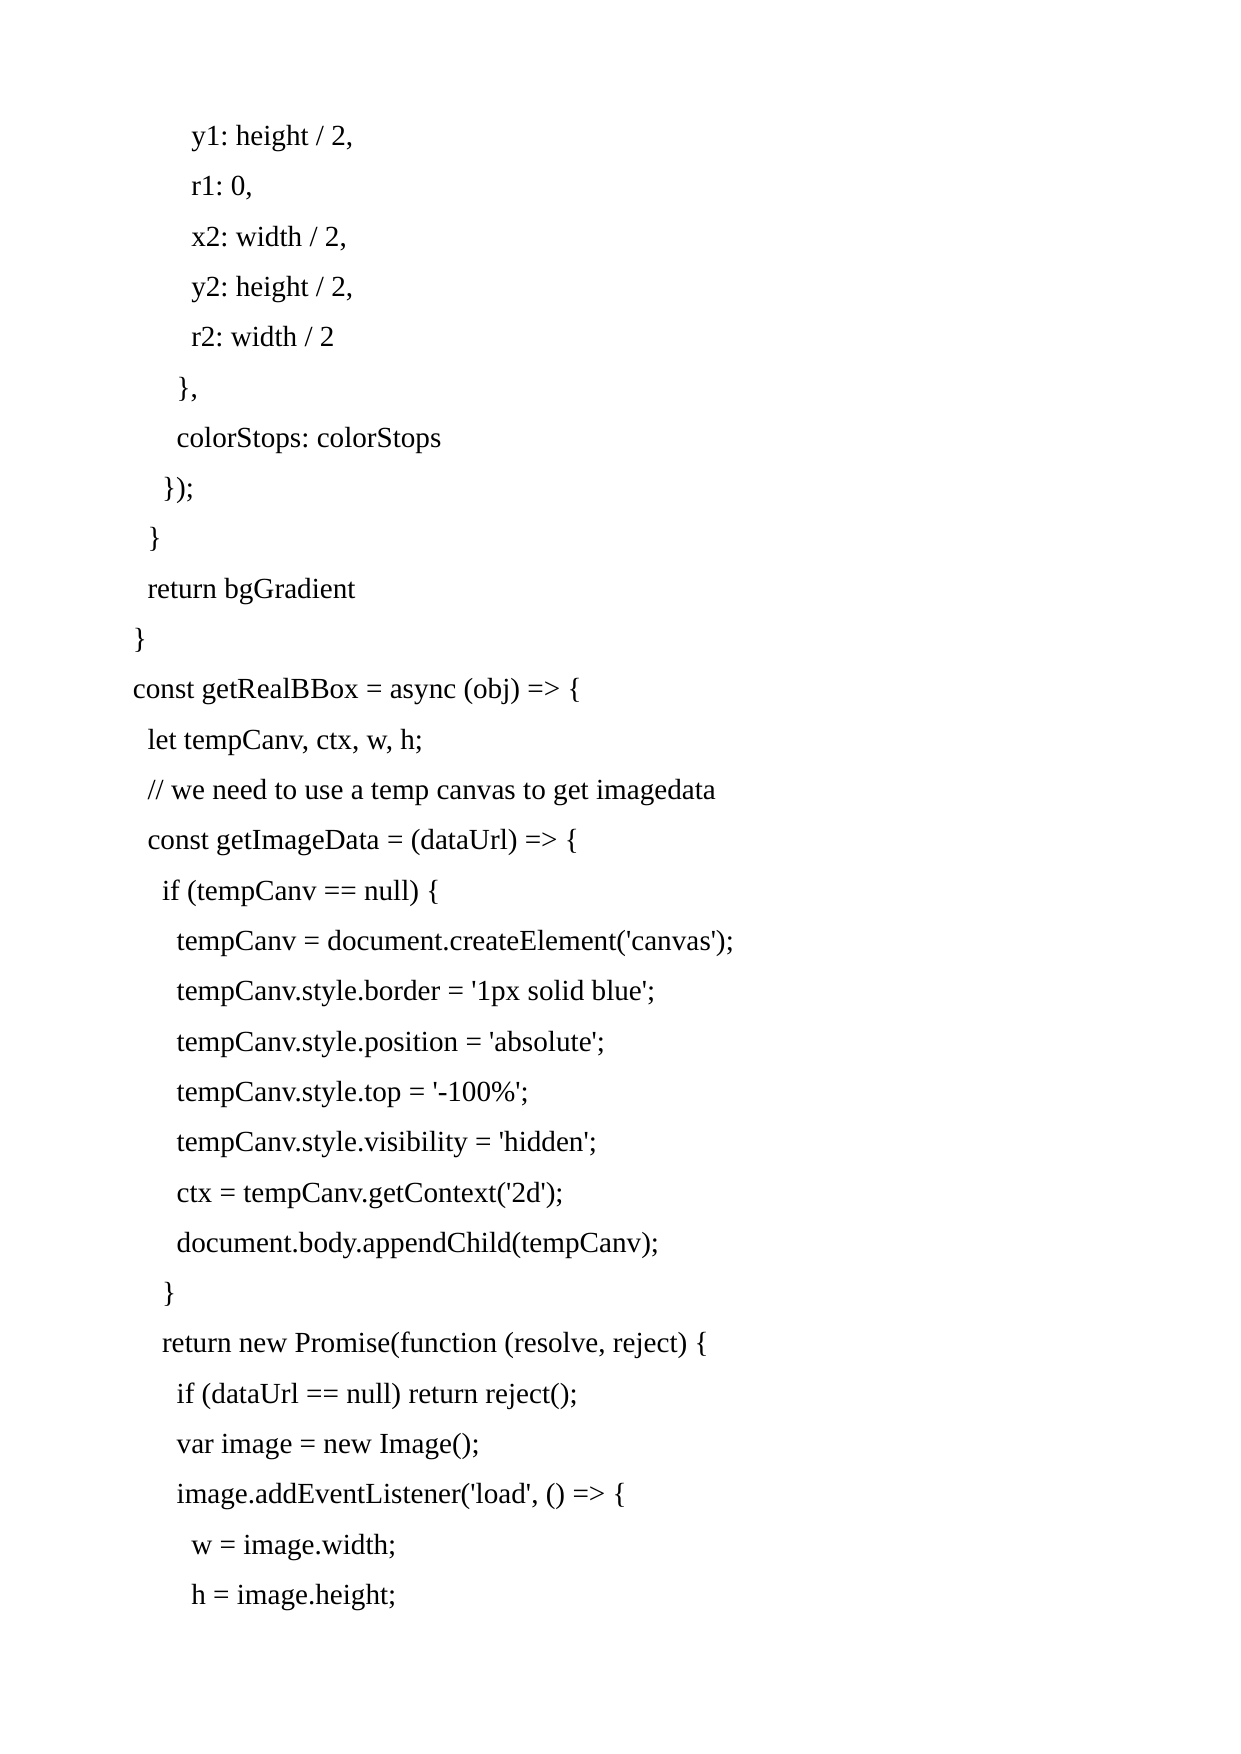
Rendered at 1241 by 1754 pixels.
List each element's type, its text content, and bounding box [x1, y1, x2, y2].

text } [118, 521, 1122, 554]
text document.body.appendChild(tempCanv); [118, 1225, 1122, 1258]
text y2: height / 2, [118, 269, 1122, 303]
text const getRealBBox = async (obj) => { [118, 672, 1122, 705]
text if (tempCanv == null) { [118, 873, 1122, 906]
text return new Promise(function (resolve, reject) { [118, 1326, 1122, 1359]
text x2: width / 2, [118, 219, 1122, 252]
text let tempCanv, ctx, w, h; [118, 722, 1122, 755]
text const getImageData = (dataUrl) => { [118, 822, 1122, 856]
text var image = new Image(); [118, 1426, 1122, 1460]
text ctx = tempCanv.getContext('2d'); [118, 1175, 1122, 1208]
text } [118, 1275, 1122, 1309]
text colorStops: colorStops [118, 420, 1122, 453]
text y1: height / 2, [118, 118, 1122, 152]
text tempCanv.style.top = '-100%'; [118, 1074, 1122, 1108]
text } [118, 621, 1122, 655]
text return bgGradient [118, 571, 1122, 604]
text }); [118, 470, 1122, 504]
text tempCanv.style.border = '1px solid blue'; [118, 973, 1122, 1007]
text // we need to use a temp canvas to get imagedata [118, 772, 1122, 806]
text tempCanv.style.visibility = 'hidden'; [118, 1124, 1122, 1158]
text w = image.width; [118, 1527, 1122, 1560]
text }, [118, 370, 1122, 403]
text r2: width / 2 [118, 319, 1122, 353]
text h = image.height; [118, 1577, 1122, 1611]
text r1: 0, [118, 168, 1122, 202]
text image.addEventListener('load', () => { [118, 1477, 1122, 1510]
text tempCanv.style.position = 'absolute'; [118, 1024, 1122, 1057]
text tempCanv = document.createElement('canvas'); [118, 923, 1122, 957]
text if (dataUrl == null) return reject(); [118, 1376, 1122, 1409]
